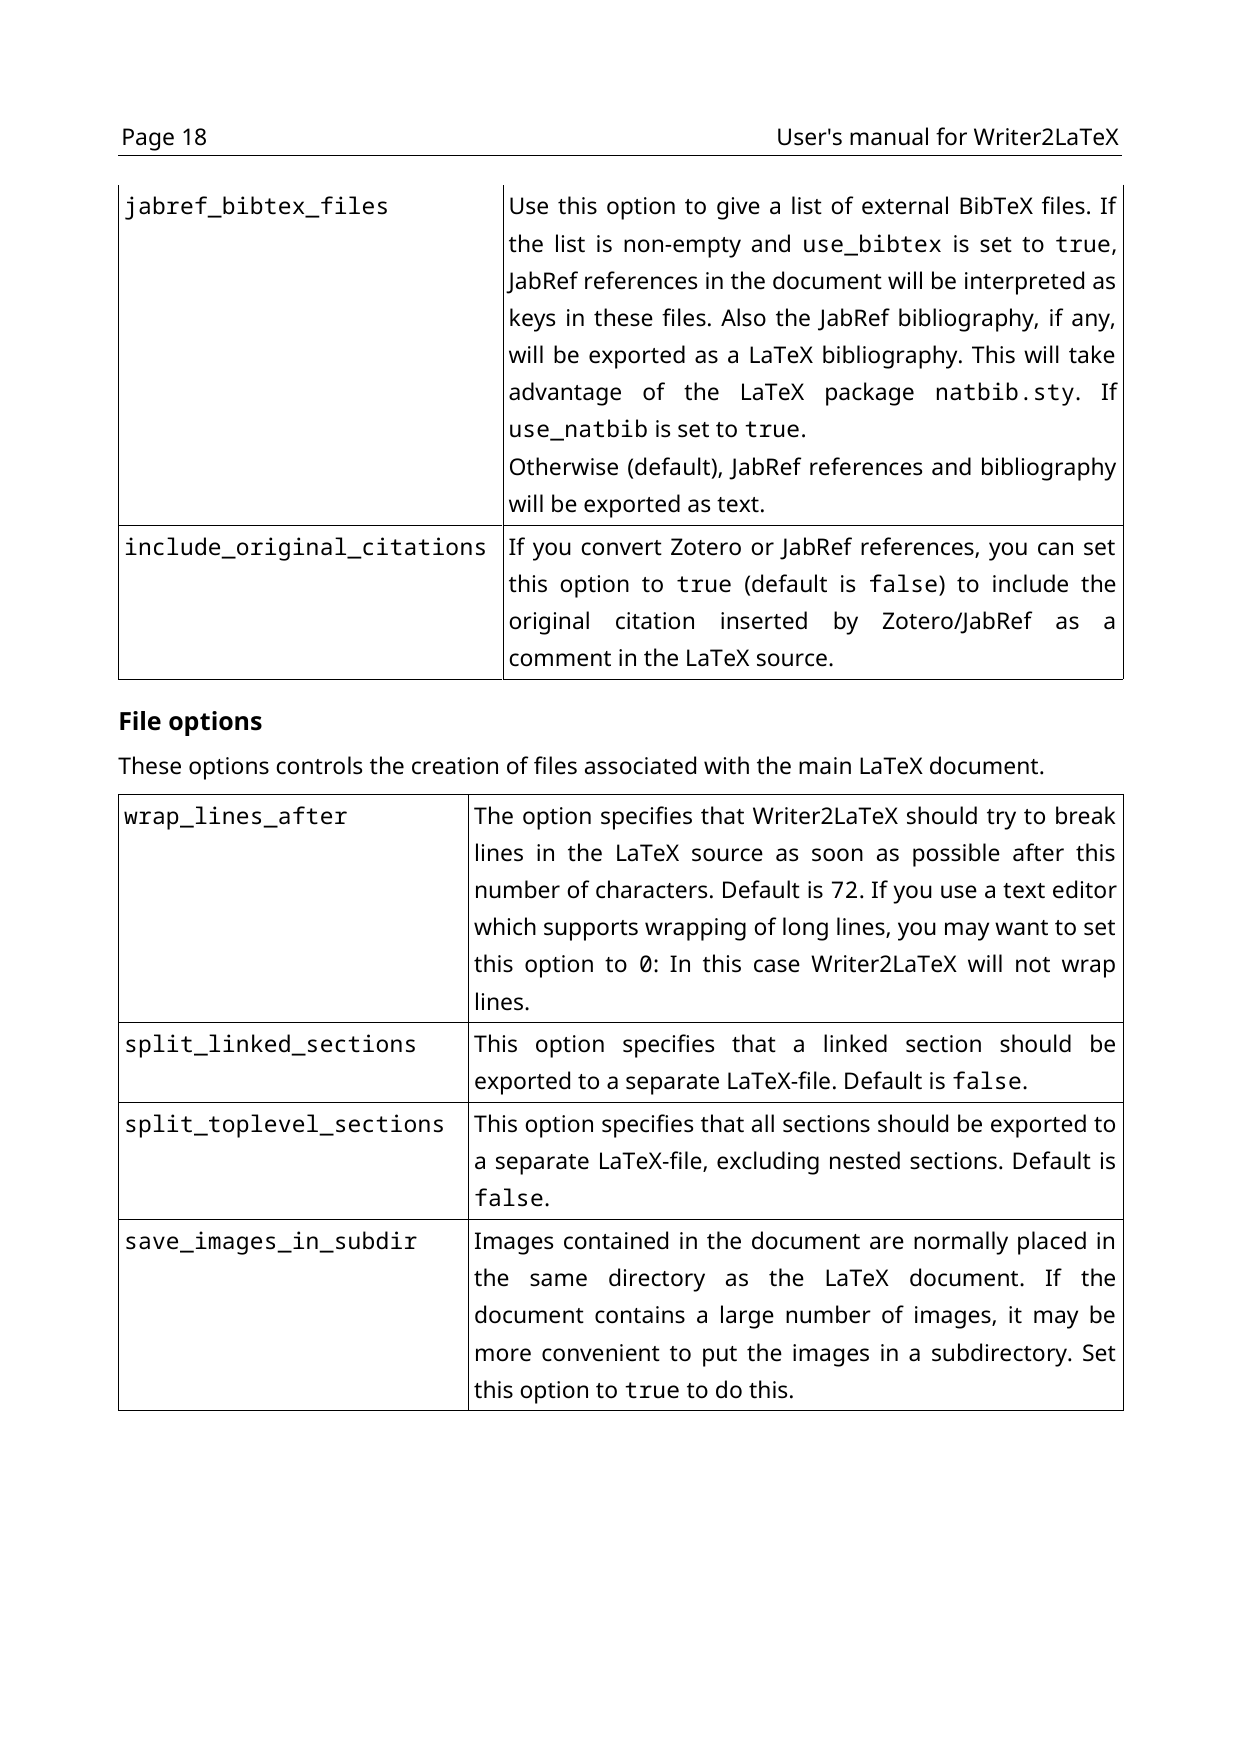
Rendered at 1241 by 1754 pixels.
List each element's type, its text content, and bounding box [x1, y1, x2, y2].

table_cell jabref_bibtex_files [119, 185, 502, 525]
table_header The option specifies that Writer2LaTeX should try to break lines in the LaTeX source as soon as possible after this number of characters. Default is 72. If you use a text editor which supports wrapping of long lines, you may want to set this option to 0: In this case Writer2LaTeX will not wrap lines. [469, 795, 1123, 1022]
text These options controls the creation of files associated with the main LaTeX document. [118, 750, 1122, 781]
table_header wrap_lines_after [119, 795, 468, 1022]
subtitle File options [118, 704, 1122, 738]
table_cell This option specifies that all sections should be exported to a separate LaTeX-file, excluding nested sections. Default is false. [469, 1103, 1123, 1219]
table_cell split_linked_sections [119, 1023, 468, 1102]
table_cell This option specifies that a linked section should be exported to a separate LaTeX-file. Default is false. [469, 1023, 1123, 1102]
table_cell split_toplevel_sections [119, 1103, 468, 1219]
table_cell save_images_in_subdir [119, 1220, 468, 1410]
table_cell Use this option to give a list of external BibTeX files. If the list is non-empty and use_bibtex is set to true, JabRef references in the document will be interpreted as keys in these files. Also the JabRef bibliography, if any, will be exported as a LaTeX bibliography. This will take advantage of the LaTeX package natbib.sty. If use_natbib is set to true. Otherwise (default), JabRef references and bibliography will be exported as text. [504, 185, 1123, 525]
table_cell If you convert Zotero or JabRef references, you can set this option to true (default is false) to include the original citation inserted by Zotero/JabRef as a comment in the LaTeX source. [504, 526, 1123, 679]
table_cell Images contained in the document are normally placed in the same directory as the LaTeX document. If the document contains a large number of images, it may be more convenient to put the images in a subdirectory. Set this option to true to do this. [469, 1220, 1123, 1410]
table_cell include_original_citations [119, 526, 502, 679]
